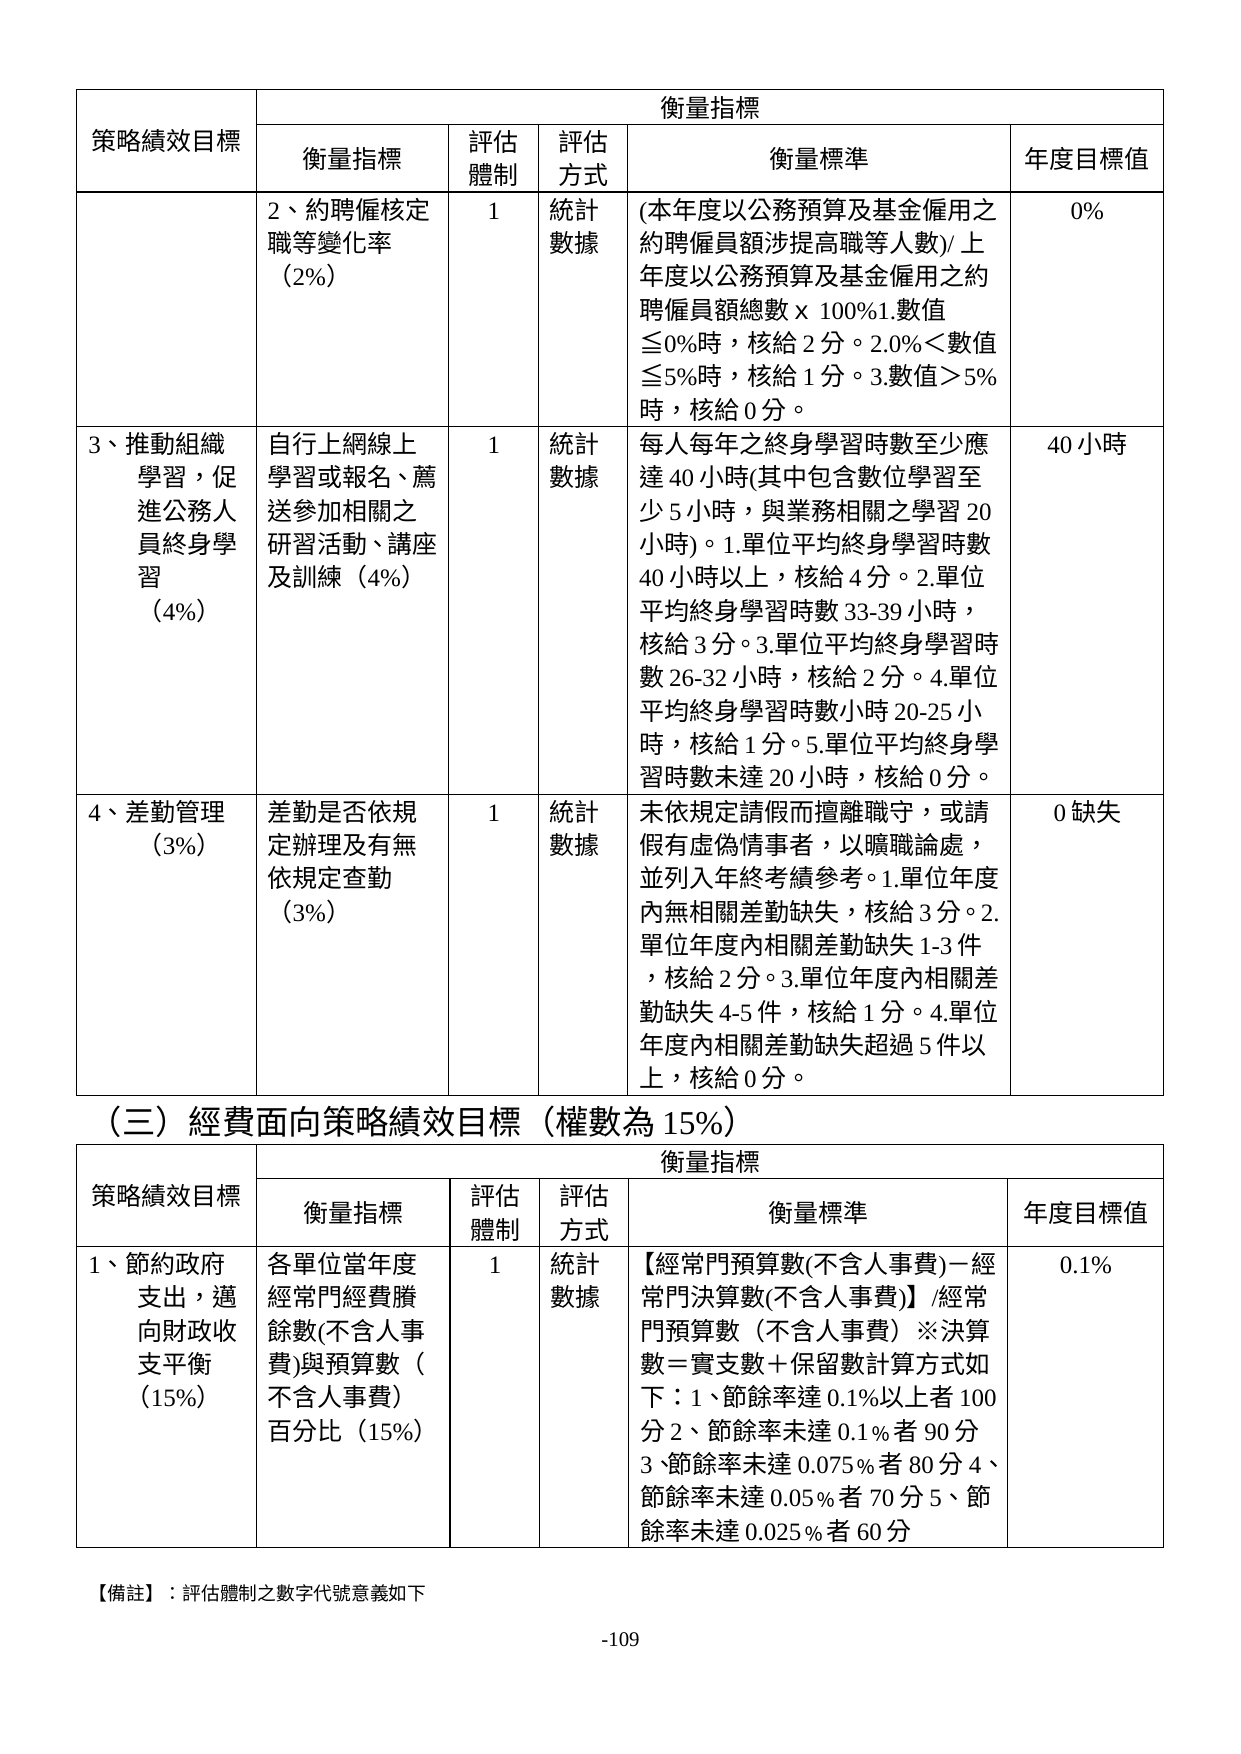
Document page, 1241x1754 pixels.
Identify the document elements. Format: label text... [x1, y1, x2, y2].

text （三）經費面向策略績效目標（權數為15%） [88, 1096, 1152, 1144]
table_cell 1 [451, 1247, 539, 1547]
table_cell 推動組織學習，促進公務人員終身學習（4%） [77, 427, 256, 793]
table_header 策略績效目標 [77, 90, 256, 191]
table_cell 各單位當年度經常門經費賸餘數(不含人事費)與預算數（不含人事費）百分比（15%） [257, 1247, 449, 1547]
table_cell 衡量標準 [629, 1179, 1007, 1246]
table_cell 差勤是否依規定辦理及有無依規定查勤 （3%） [257, 795, 448, 1094]
table_cell (本年度以公務預算及基金僱用之約聘僱員額涉提高職等人數)/ 上年度以公務預算及基金僱用之約聘僱員額總數ｘ100%1.數值≦0%時，核給2分。2.0%＜數值≦5%時，核給1分。3.數值＞5%時，核給0分。 [628, 193, 1010, 426]
table_cell 衡量指標 [257, 125, 448, 191]
table_cell 評估方式 [540, 1179, 628, 1246]
table_cell 統計數據 [539, 193, 627, 426]
table_cell 統計數據 [539, 427, 627, 793]
table_cell 年度目標值 [1008, 1179, 1163, 1246]
table_header 策略績效目標 [77, 1145, 256, 1246]
table_cell 1 [449, 427, 538, 793]
table_cell 【經常門預算數(不含人事費)－經常門決算數(不含人事費)】/經常門預算數（不含人事費）※決算數＝實支數＋保留數計算方式如下：1、節餘率達0.1%以上者100分2、節餘率未達0.1﹪者 90分3、節餘率未達0.075﹪者80分4、節餘率未達0.05﹪者 70分5、節餘率未達0.025﹪者 60分 [629, 1247, 1007, 1547]
table_header 衡量指標 [257, 1145, 1163, 1178]
table_cell 1 [449, 795, 538, 1094]
table_cell 評估體制 [449, 125, 538, 191]
table_cell 衡量指標 [257, 1179, 449, 1246]
table_cell 2、約聘僱核定職等變化率 （2%） [257, 193, 448, 426]
table_header 衡量指標 [257, 90, 1163, 124]
table_cell 評估體制 [451, 1179, 539, 1246]
table_cell 自行上網線上學習或報名、薦送參加相關之研習活動、講座及訓練（4%） [257, 427, 448, 793]
table_cell 衡量標準 [628, 125, 1010, 191]
table_cell 統計數據 [539, 795, 627, 1094]
table_cell 評估方式 [539, 125, 627, 191]
table_cell 40小時 [1011, 427, 1163, 793]
table_cell 節約政府支出，邁向財政收支平衡 （15%） [77, 1247, 256, 1547]
text 【備註】：評估體制之數字代號意義如下 [88, 1585, 1152, 1604]
table_cell 0缺失 [1011, 795, 1163, 1094]
table_cell 1 [449, 193, 538, 426]
table_cell [77, 193, 256, 426]
table_cell 0.1% [1008, 1247, 1163, 1547]
table_cell 差勤管理（3%） [77, 795, 256, 1094]
table_cell 0% [1011, 193, 1163, 426]
table_cell 統計數據 [540, 1247, 628, 1547]
table_cell 每人每年之終身學習時數至少應達40小時(其中包含數位學習至少5小時，與業務相關之學習20小時)。1.單位平均終身學習時數40小時以上，核給4分。2.單位平均終身學習時數33-39小時，核給3分。3.單位平均終身學習時數26-32小時，核給2分。4.單位平均終身學習時數小時20-25小時，核給1分。5.單位平均終身學習時數未達20小時，核給0分。 [628, 427, 1010, 793]
table_cell 未依規定請假而擅離職守，或請假有虛偽情事者，以曠職論處，並列入年終考績參考。1.單位年度內無相關差勤缺失，核給3分。2.單位年度內相關差勤缺失1-3件，核給2分。3.單位年度內相關差勤缺失4-5件，核給1分。4.單位年度內相關差勤缺失超過5件以上，核給0分。 [628, 795, 1010, 1094]
table_cell 年度目標值 [1011, 125, 1163, 191]
